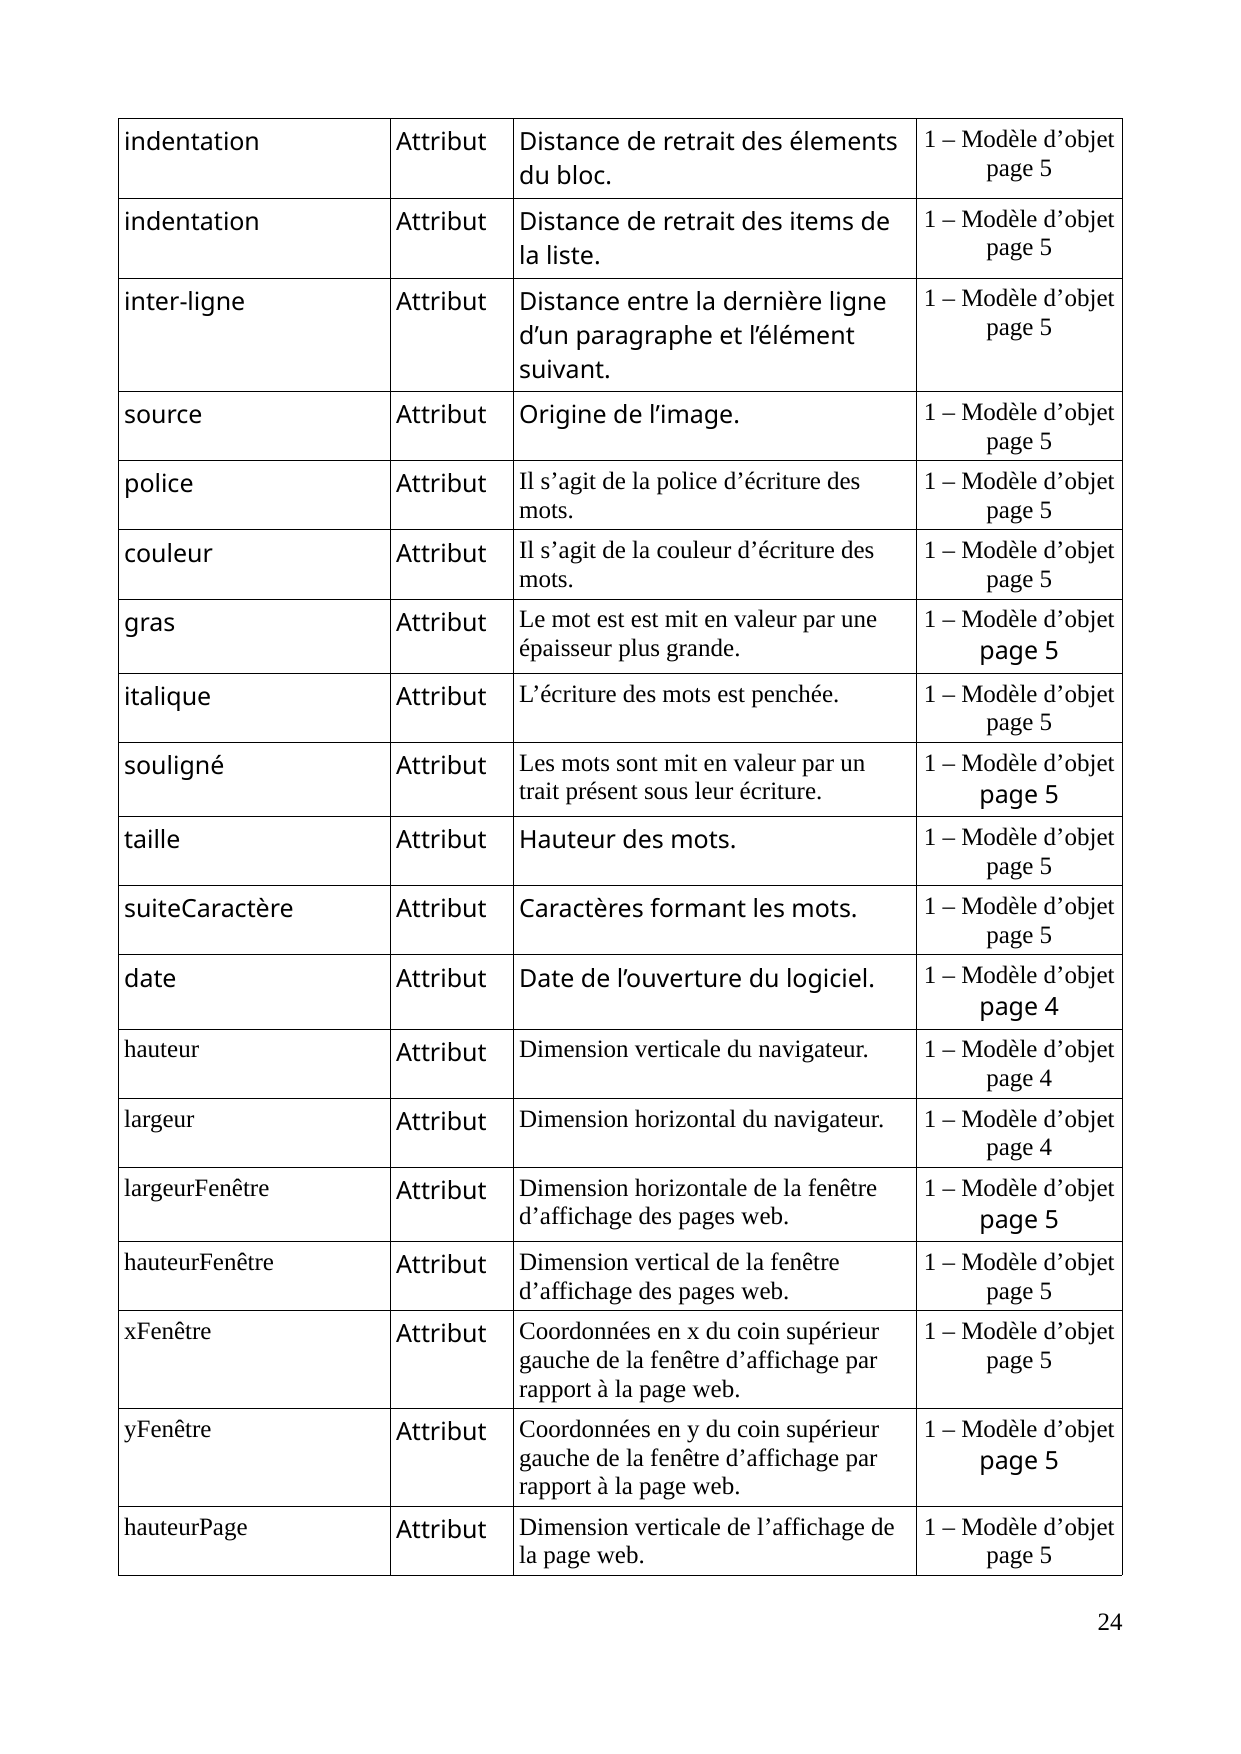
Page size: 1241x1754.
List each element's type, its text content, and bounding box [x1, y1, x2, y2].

table_cell indentation [119, 119, 390, 198]
table_cell hauteur [119, 1030, 390, 1098]
table_cell 1 – Modèle d’objet page 5 [917, 674, 1122, 742]
table_cell 1 – Modèle d’objet page 5 [917, 1168, 1122, 1241]
table_cell 1 – Modèle d’objet page 5 [917, 1507, 1122, 1575]
table_cell Distance entre la dernière ligne d’un paragraphe et l’élément suivant. [514, 279, 916, 391]
table_cell Les mots sont mit en valeur par un trait présent sous leur écriture. [514, 743, 916, 816]
table_cell suiteCaractère [119, 886, 390, 954]
table_cell largeurFenêtre [119, 1168, 390, 1241]
table_cell 1 – Modèle d’objet page 5 [917, 119, 1122, 198]
table_cell Attribut [391, 119, 513, 198]
table_cell 1 – Modèle d’objet page 5 [917, 1242, 1122, 1310]
table_cell Attribut [391, 674, 513, 742]
table_cell Attribut [391, 1168, 513, 1241]
table_cell 1 – Modèle d’objet page 5 [917, 886, 1122, 954]
table_cell Origine de l’image. [514, 392, 916, 460]
table_cell inter-ligne [119, 279, 390, 391]
table_cell Dimension verticale du navigateur. [514, 1030, 916, 1098]
table_cell Hauteur des mots. [514, 817, 916, 885]
table_cell 1 – Modèle d’objet page 5 [917, 1409, 1122, 1506]
table_cell Dimension vertical de la fenêtre d’affichage des pages web. [514, 1242, 916, 1310]
table_cell 1 – Modèle d’objet page 4 [917, 1099, 1122, 1167]
table_cell Il s’agit de la couleur d’écriture des mots. [514, 530, 916, 598]
table_cell Attribut [391, 461, 513, 529]
table_cell 1 – Modèle d’objet page 5 [917, 600, 1122, 673]
table_cell Attribut [391, 600, 513, 673]
table_cell Attribut [391, 1409, 513, 1506]
table_cell 1 – Modèle d’objet page 5 [917, 199, 1122, 277]
table_cell Distance de retrait des élements du bloc. [514, 119, 916, 198]
table_cell Il s’agit de la police d’écriture des mots. [514, 461, 916, 529]
table_cell 1 – Modèle d’objet page 5 [917, 392, 1122, 460]
table_cell Attribut [391, 1311, 513, 1408]
table_cell Distance de retrait des items de la liste. [514, 199, 916, 277]
table_cell indentation [119, 199, 390, 277]
table_cell Attribut [391, 392, 513, 460]
table_cell Attribut [391, 530, 513, 598]
table_cell date [119, 955, 390, 1029]
table_cell Attribut [391, 886, 513, 954]
table_cell gras [119, 600, 390, 673]
table_cell Attribut [391, 1507, 513, 1575]
table_cell 1 – Modèle d’objet page 5 [917, 461, 1122, 529]
table_cell Dimension horizontale de la fenêtre d’affichage des pages web. [514, 1168, 916, 1241]
table_cell 1 – Modèle d’objet page 5 [917, 530, 1122, 598]
table_cell taille [119, 817, 390, 885]
table_cell Attribut [391, 1030, 513, 1098]
table_cell yFenêtre [119, 1409, 390, 1506]
table_cell Caractères formant les mots. [514, 886, 916, 954]
table_cell hauteurFenêtre [119, 1242, 390, 1310]
table_cell 1 – Modèle d’objet page 5 [917, 1311, 1122, 1408]
table_cell couleur [119, 530, 390, 598]
table_cell 1 – Modèle d’objet page 5 [917, 279, 1122, 391]
table_cell largeur [119, 1099, 390, 1167]
table_cell L’écriture des mots est penchée. [514, 674, 916, 742]
table_cell Attribut [391, 1099, 513, 1167]
table_cell Date de l’ouverture du logiciel. [514, 955, 916, 1029]
table_cell Attribut [391, 279, 513, 391]
table_cell Attribut [391, 955, 513, 1029]
table_cell source [119, 392, 390, 460]
table_cell Coordonnées en y du coin supérieur gauche de la fenêtre d’affichage par rapport à la page web. [514, 1409, 916, 1506]
table_cell police [119, 461, 390, 529]
table_cell 1 – Modèle d’objet page 4 [917, 955, 1122, 1029]
table_cell Attribut [391, 817, 513, 885]
table_cell Dimension horizontal du navigateur. [514, 1099, 916, 1167]
table_cell Coordonnées en x du coin supérieur gauche de la fenêtre d’affichage par rapport à la page web. [514, 1311, 916, 1408]
table_cell italique [119, 674, 390, 742]
table_cell Attribut [391, 199, 513, 277]
table_cell souligné [119, 743, 390, 816]
table_cell xFenêtre [119, 1311, 390, 1408]
table_cell 1 – Modèle d’objet page 4 [917, 1030, 1122, 1098]
table_cell 1 – Modèle d’objet page 5 [917, 743, 1122, 816]
table_cell Dimension verticale de l’affichage de la page web. [514, 1507, 916, 1575]
table_cell Le mot est est mit en valeur par une épaisseur plus grande. [514, 600, 916, 673]
table_cell 1 – Modèle d’objet page 5 [917, 817, 1122, 885]
table_cell hauteurPage [119, 1507, 390, 1575]
table_cell Attribut [391, 1242, 513, 1310]
table_cell Attribut [391, 743, 513, 816]
